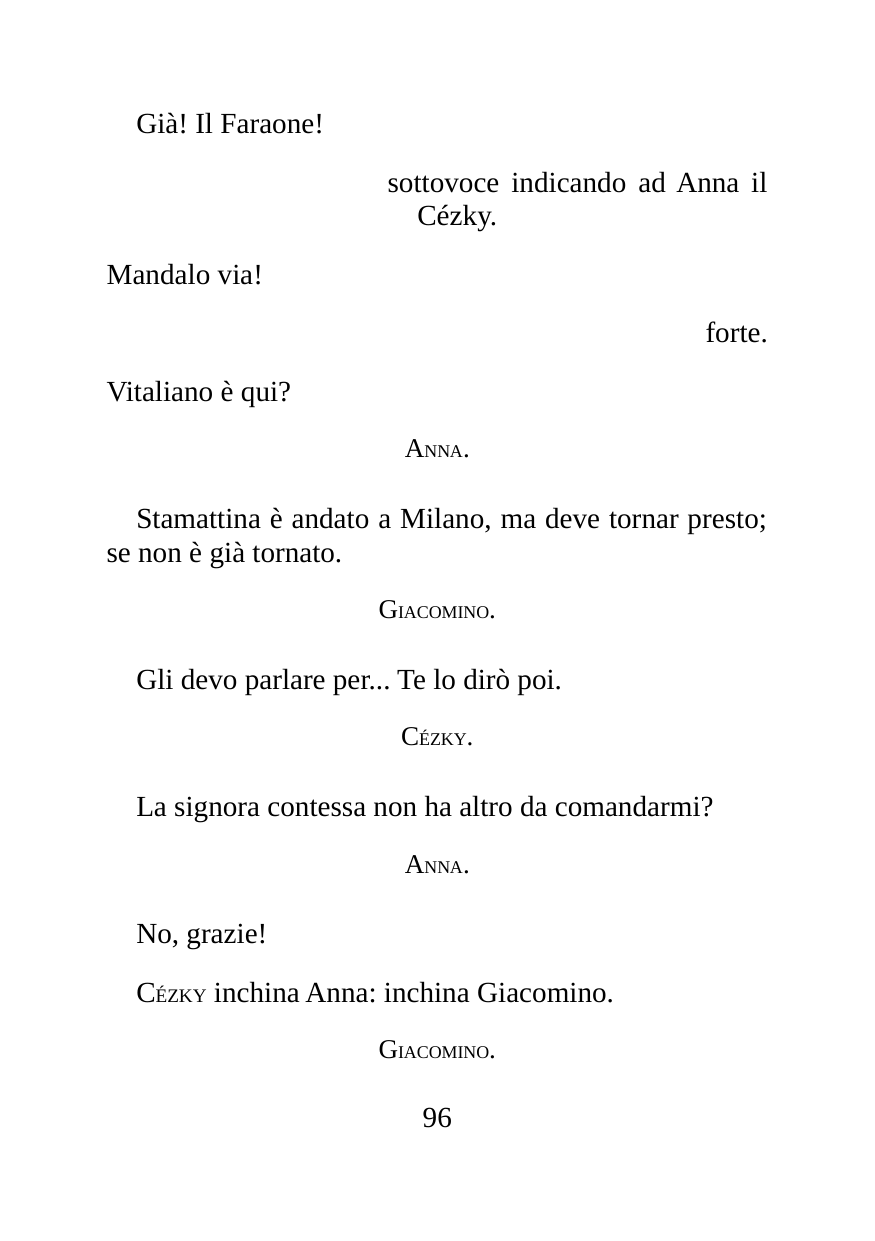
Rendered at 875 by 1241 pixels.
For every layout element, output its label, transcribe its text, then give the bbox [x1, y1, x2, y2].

text Stamattina è andato a Milano, ma deve tornar presto; se non è già tornato. [106, 501, 768, 568]
text Mandalo via! [106, 257, 768, 291]
text Anna. [106, 433, 768, 464]
text sottovoce indicando ad Anna il Cézky. [387, 165, 768, 232]
text Giacomino. [106, 593, 768, 624]
text La signora contessa non ha altro da comandarmi? [106, 789, 768, 823]
text forte. [106, 316, 768, 349]
text Gli devo parlare per... Te lo dirò poi. [106, 662, 768, 696]
text Cézky. [106, 721, 768, 752]
text Vitaliano è qui? [106, 374, 768, 408]
text Cézky inchina Anna: inchina Giacomino. [106, 975, 768, 1008]
text No, grazie! [106, 916, 768, 950]
text Già! Il Faraone! [106, 106, 768, 140]
text Anna. [106, 848, 768, 879]
text Giacomino. [106, 1033, 768, 1064]
